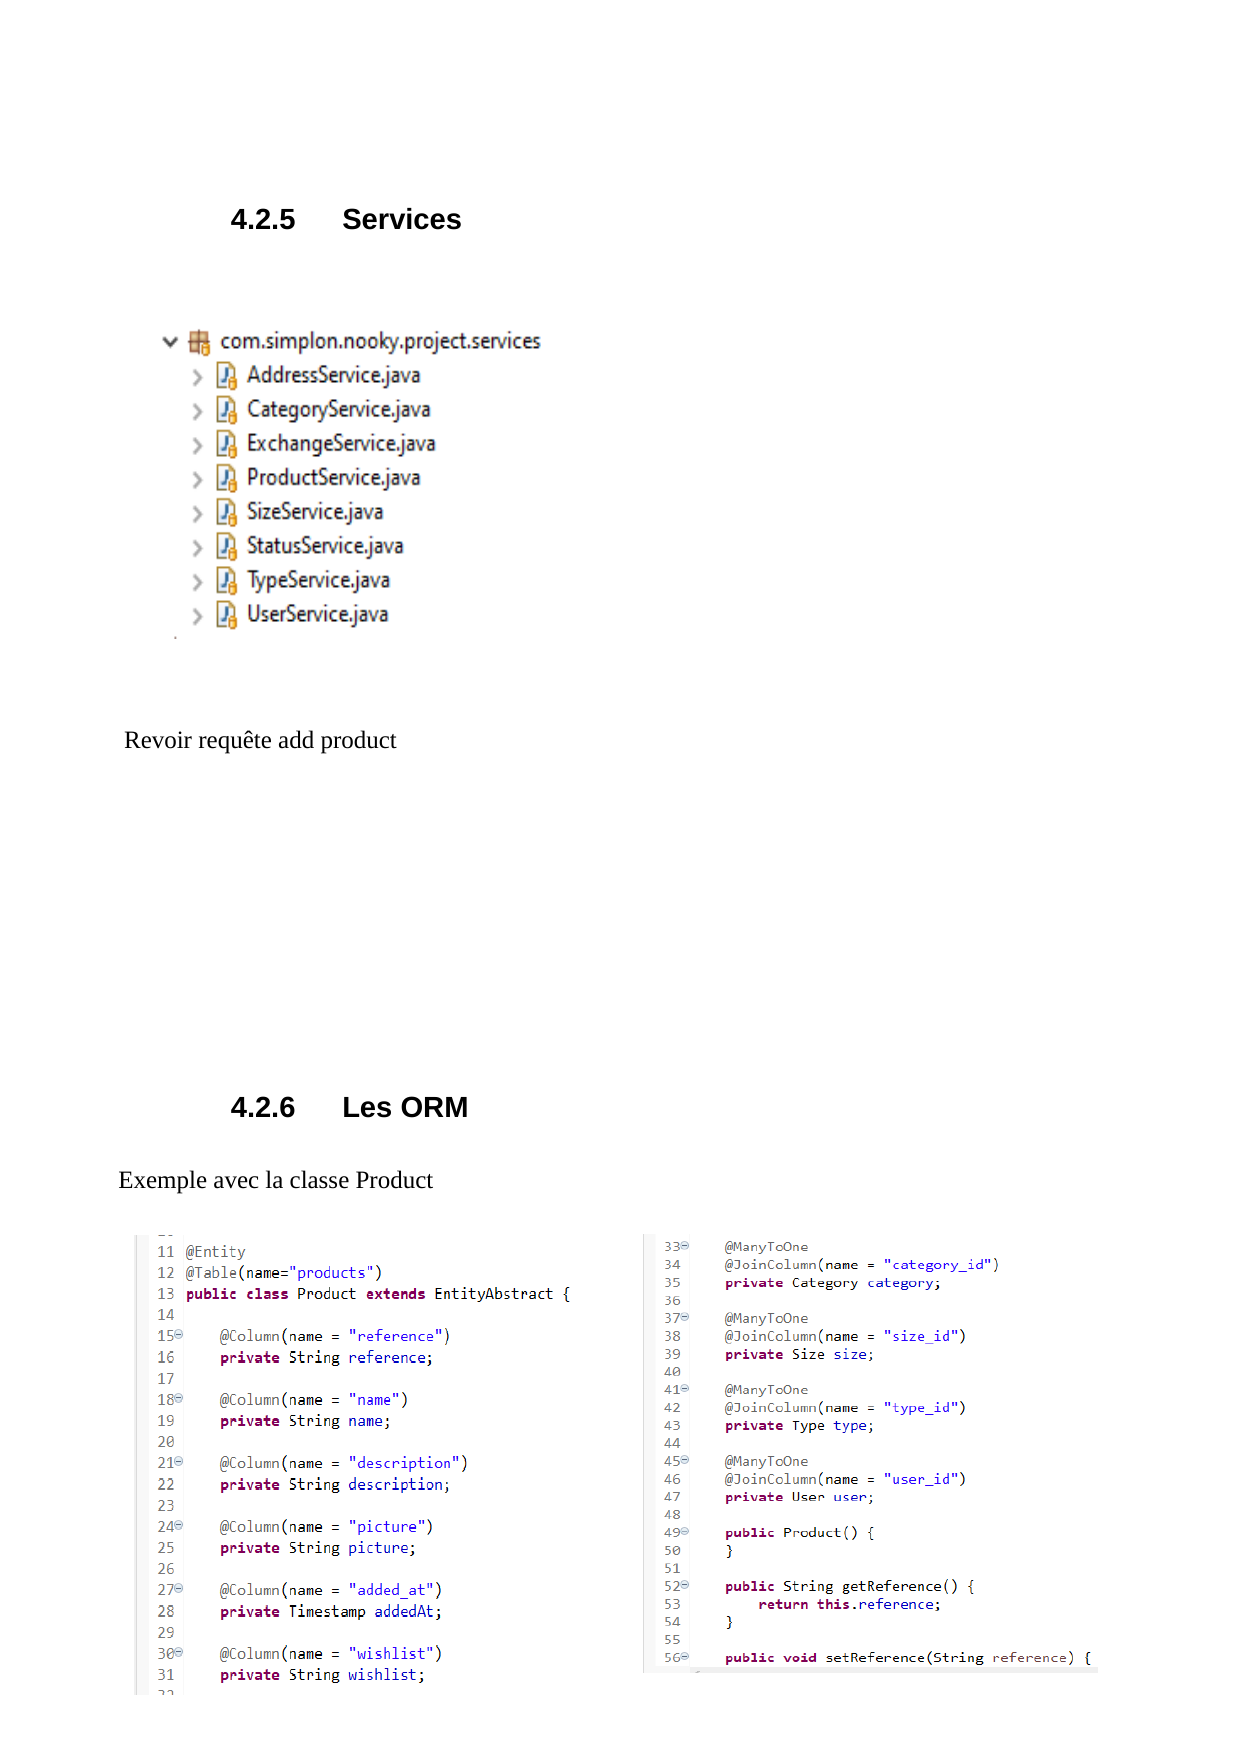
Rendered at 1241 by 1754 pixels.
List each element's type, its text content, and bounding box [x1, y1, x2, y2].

subtitle Les ORM [231, 1090, 1122, 1124]
subtitle Services [231, 202, 1122, 235]
table_header [620, 1223, 1122, 1608]
picture [134, 1235, 603, 1695]
table_cell [118, 118, 1122, 158]
text Exemple avec la classe Product [118, 1165, 1122, 1194]
table_header [118, 276, 620, 690]
table_cell Revoir requête add product [118, 690, 1122, 1047]
picture [131, 326, 610, 639]
picture [643, 1234, 1098, 1673]
table_header [620, 276, 1122, 690]
table_header [118, 1223, 620, 1608]
